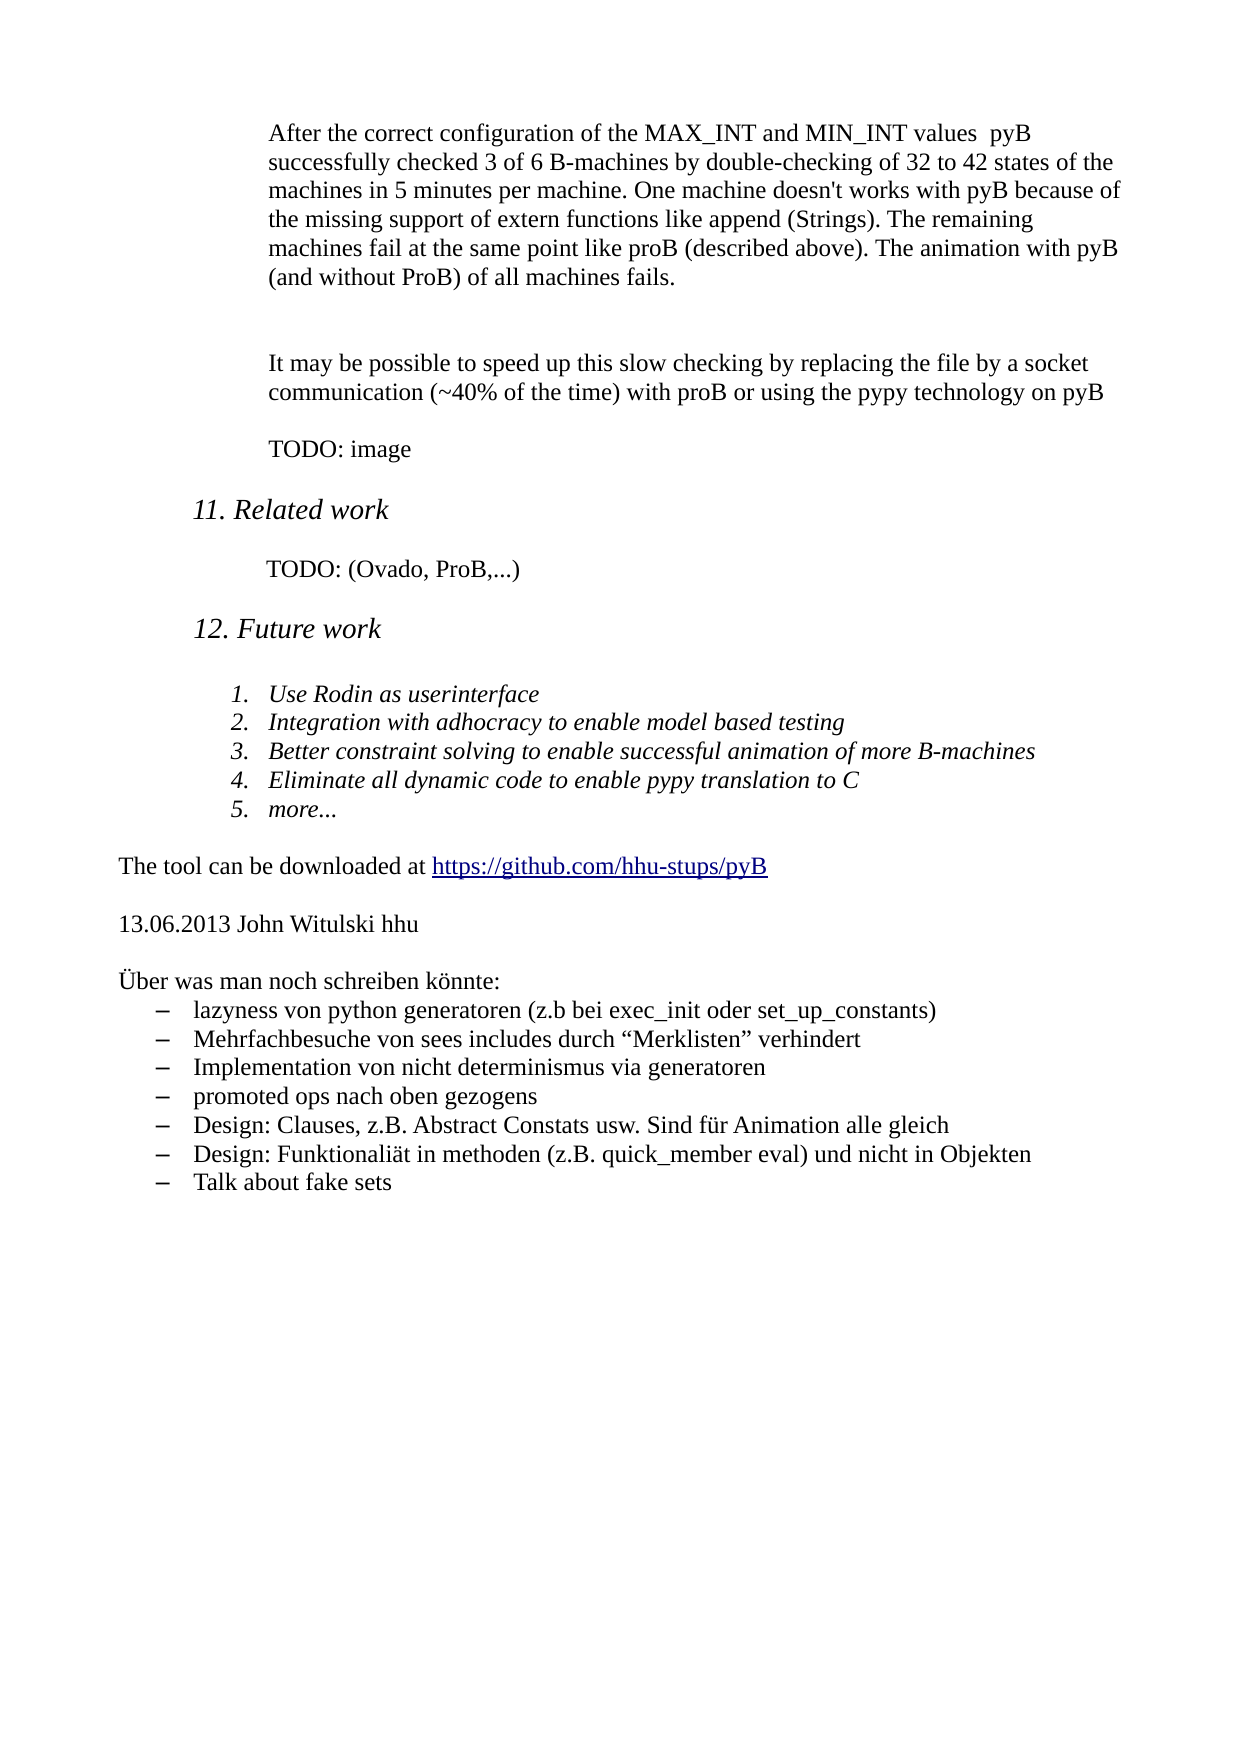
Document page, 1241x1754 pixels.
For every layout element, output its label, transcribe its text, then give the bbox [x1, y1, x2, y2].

list 12. Future work [156, 612, 1122, 645]
list lazyness von python generatoren (z.b bei exec_init oder set_up_constants) [156, 995, 1122, 1024]
text 13.06.2013 John Witulski hhu [118, 909, 1122, 937]
list Integration with adhocracy to enable model based testing [231, 707, 1122, 736]
list promoted ops nach oben gezogens [156, 1081, 1122, 1110]
list Talk about fake sets [156, 1167, 1122, 1196]
list It may be possible to speed up this slow checking by replacing the file by a socket communication (~40% of the time) with proB or using the pypy technology on pyB [231, 348, 1122, 406]
list Mehrfachbesuche von sees includes durch “Merklisten” verhindert [156, 1024, 1122, 1052]
list Design: Funktionaliät in methoden (z.B. quick_member eval) und nicht in Objekten [156, 1139, 1122, 1167]
list Eliminate all dynamic code to enable pypy translation to C [231, 765, 1122, 794]
list TODO: image [231, 434, 1122, 463]
list more... [231, 794, 1122, 822]
list After the correct configuration of the MAX_INT and MIN_INT values pyB successfully checked 3 of 6 B-machines by double-checking of 32 to 42 states of the machines in 5 minutes per machine. One machine doesn't works with pyB because of the missing support of extern functions like append (Strings). The remaining machines fail at the same point like proB (described above). The animation with pyB (and without ProB) of all machines fails. [231, 118, 1122, 291]
text Über was man noch schreiben könnte: [118, 966, 1122, 995]
list Better constraint solving to enable successful animation of more B-machines [231, 736, 1122, 765]
list Use Rodin as userinterface [231, 679, 1122, 707]
text TODO: (Ovado, ProB,...) [118, 554, 1122, 583]
text The tool can be downloaded at https://github.com/hhu-stups/pyB [118, 851, 1122, 880]
list Implementation von nicht determinismus via generatoren [156, 1052, 1122, 1081]
list Design: Clauses, z.B. Abstract Constats usw. Sind für Animation alle gleich [156, 1110, 1122, 1139]
text 11. Related work [118, 492, 1122, 525]
